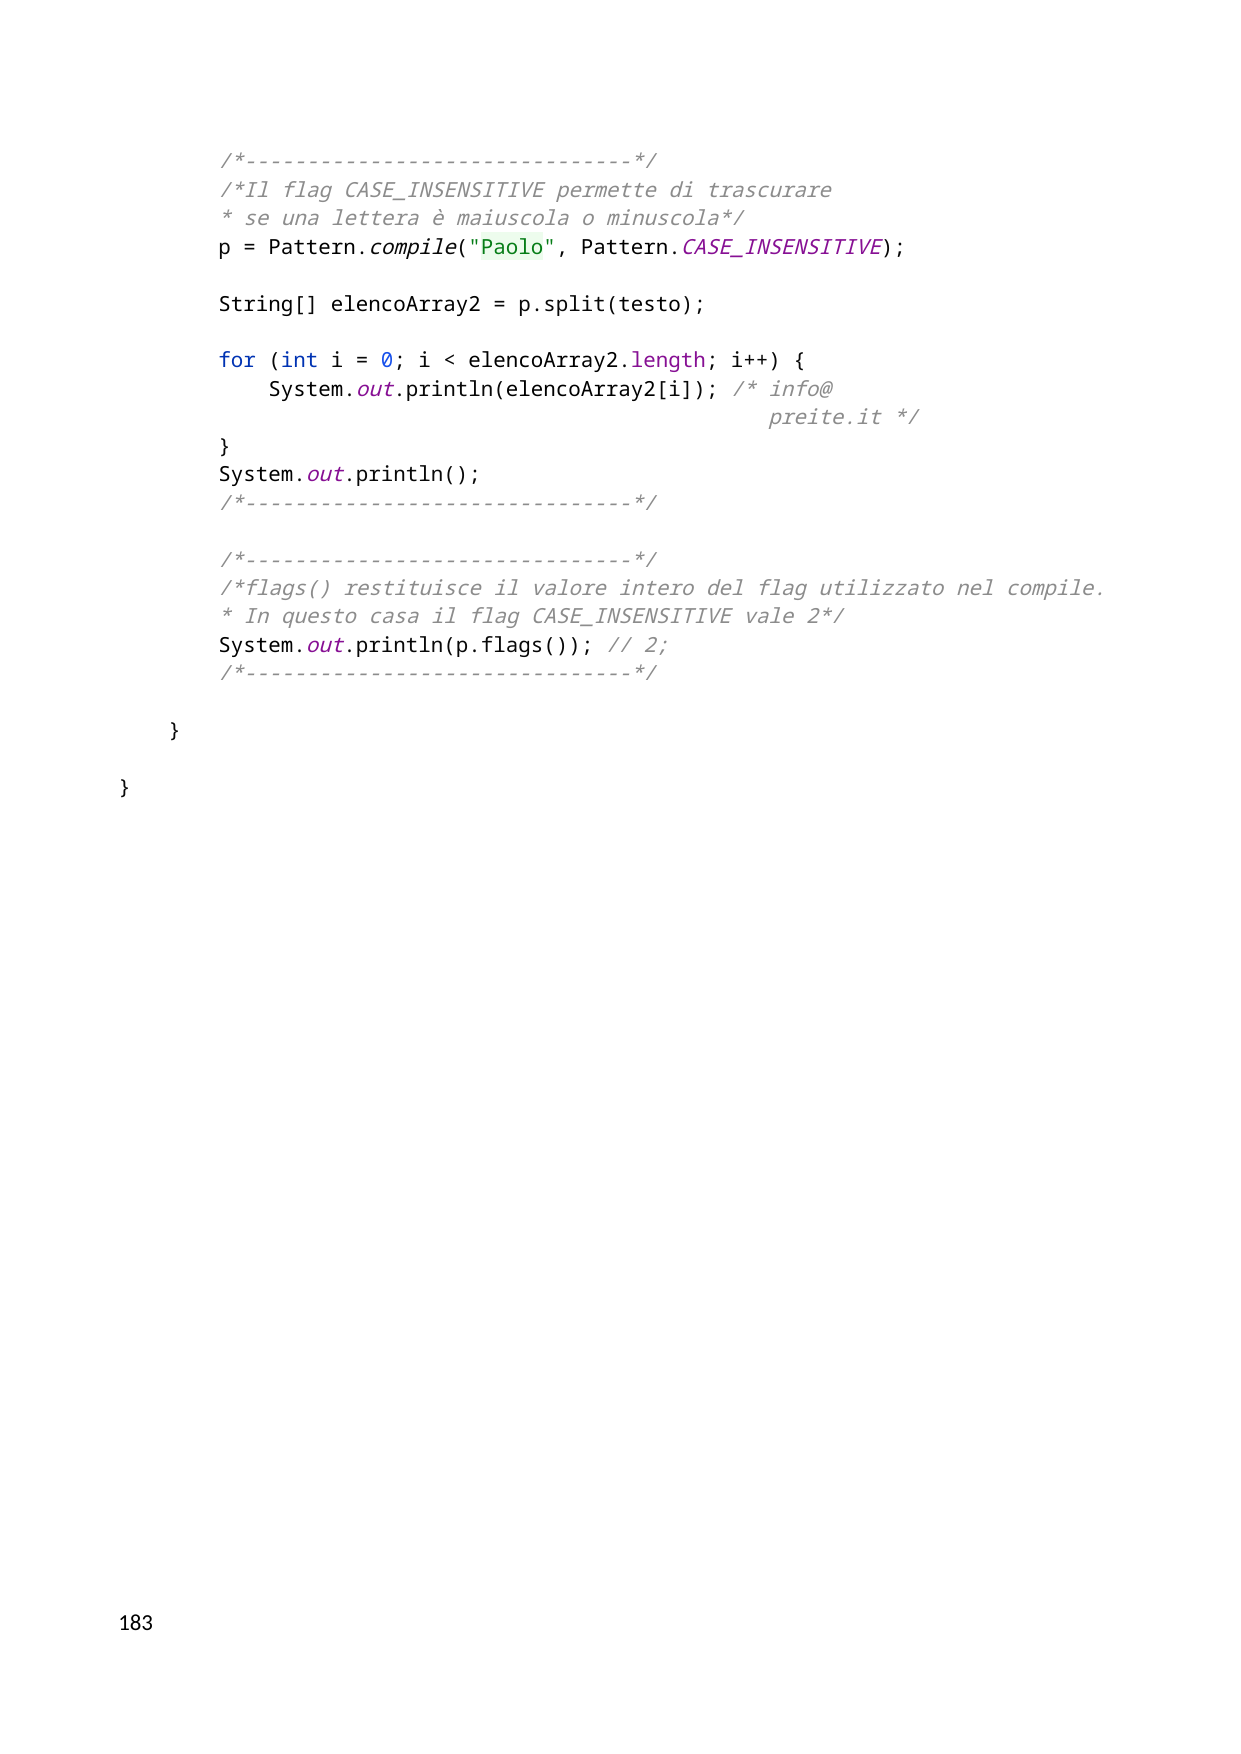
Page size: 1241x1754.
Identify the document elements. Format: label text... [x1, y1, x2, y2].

text /*-------------------------------*/ /*Il flag CASE_INSENSITIVE permette di trascurare * se una lettera è maiuscola o minuscola*/ p = Pattern.compile("Paolo", Pattern.CASE_INSENSITIVE); String[] elencoArray2 = p.split(testo); for (int i = 0; i < elencoArray2.length; i++) { System.out.println(elencoArray2[i]); /* info@ preite.it */ } System.out.println(); /*-------------------------------*/ [118, 118, 1122, 516]
text /*-------------------------------*/ /*flags() restituisce il valore intero del flag utilizzato nel compile. * In questo casa il flag CASE_INSENSITIVE vale 2*/ System.out.println(p.flags()); // 2; /*-------------------------------*/ } } [118, 545, 1122, 801]
